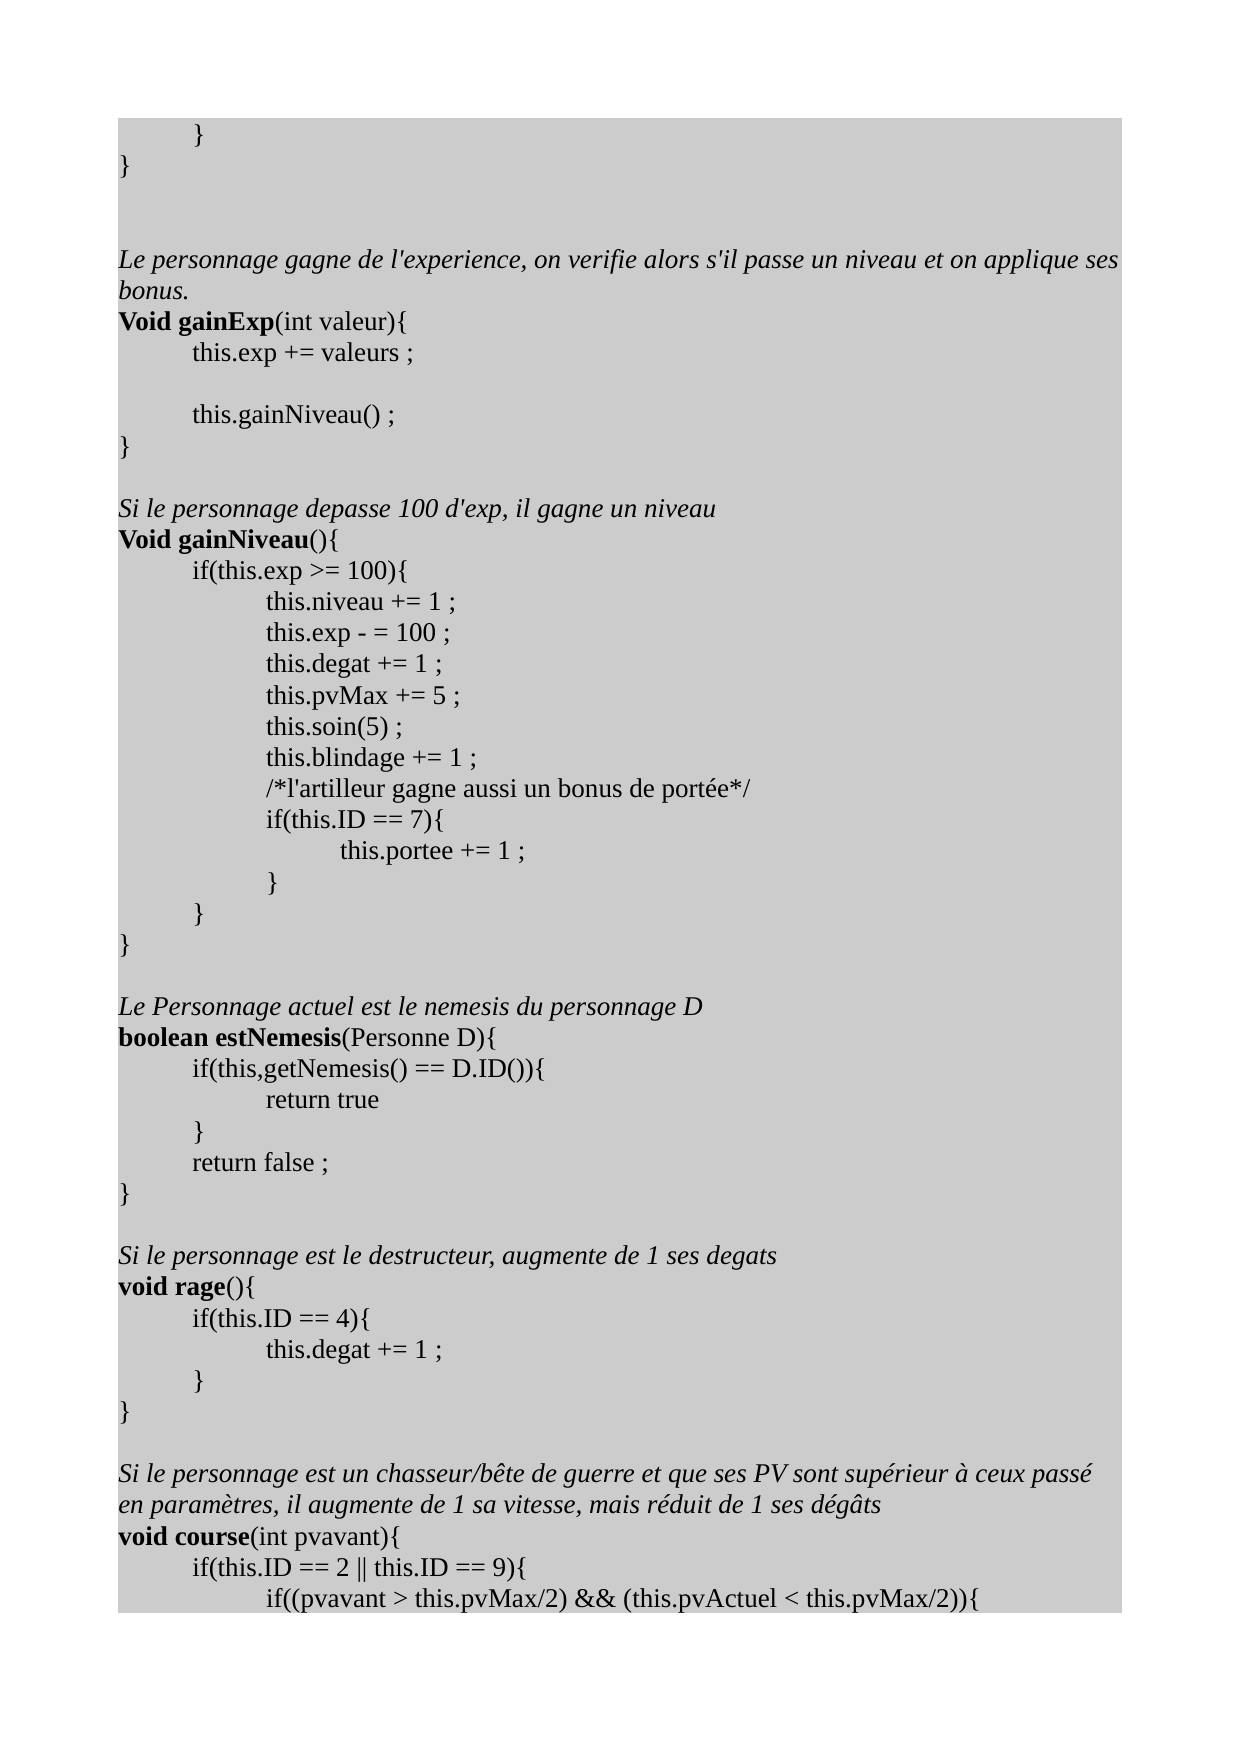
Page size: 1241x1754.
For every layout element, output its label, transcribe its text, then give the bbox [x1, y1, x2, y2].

text if(this.ID == 7){ [118, 803, 1122, 834]
text this.gainNiveau() ; [118, 398, 1122, 429]
text Si le personnage est le destructeur, augmente de 1 ses degats [118, 1239, 1122, 1271]
text } [118, 118, 1122, 149]
text } [118, 866, 1122, 897]
text this.exp += valeurs ; [118, 336, 1122, 367]
text } [118, 1364, 1122, 1395]
text Si le personnage est un chasseur/bête de guerre et que ses PV sont supérieur à ceux passé en paramètres, il augmente de 1 sa vitesse, mais réduit de 1 ses dégâts [118, 1457, 1122, 1520]
text Le personnage gagne de l'experience, on verifie alors s'il passe un niveau et on applique ses bonus. [118, 243, 1122, 305]
text this.portee += 1 ; [118, 834, 1122, 866]
text return false ; [118, 1146, 1122, 1177]
text this.blindage += 1 ; [118, 741, 1122, 772]
text Si le personnage depasse 100 d'exp, il gagne un niveau [118, 492, 1122, 523]
text Void gainNiveau(){ [118, 523, 1122, 554]
text void rage(){ [118, 1271, 1122, 1302]
text Void gainExp(int valeur){ [118, 305, 1122, 336]
text return true [118, 1084, 1122, 1115]
text this.niveau += 1 ; [118, 585, 1122, 616]
text if(this.ID == 4){ [118, 1302, 1122, 1333]
text if(this.exp >= 100){ [118, 554, 1122, 585]
text void course(int pvavant){ [118, 1520, 1122, 1551]
text if((pvavant > this.pvMax/2) && (this.pvActuel < this.pvMax/2)){ [118, 1582, 1122, 1613]
text /*l'artilleur gagne aussi un bonus de portée*/ [118, 772, 1122, 803]
text this.soin(5) ; [118, 710, 1122, 741]
text } [118, 1115, 1122, 1146]
text this.degat += 1 ; [118, 1333, 1122, 1364]
text } [118, 1395, 1122, 1426]
text } [118, 429, 1122, 461]
text if(this,getNemesis() == D.ID()){ [118, 1052, 1122, 1084]
text this.exp - = 100 ; [118, 616, 1122, 648]
text } [118, 897, 1122, 928]
text } [118, 928, 1122, 959]
text } [118, 149, 1122, 180]
text boolean estNemesis(Personne D){ [118, 1021, 1122, 1052]
text } [118, 1177, 1122, 1208]
text Le Personnage actuel est le nemesis du personnage D [118, 990, 1122, 1021]
text this.pvMax += 5 ; [118, 679, 1122, 710]
text this.degat += 1 ; [118, 648, 1122, 679]
text if(this.ID == 2 || this.ID == 9){ [118, 1551, 1122, 1582]
